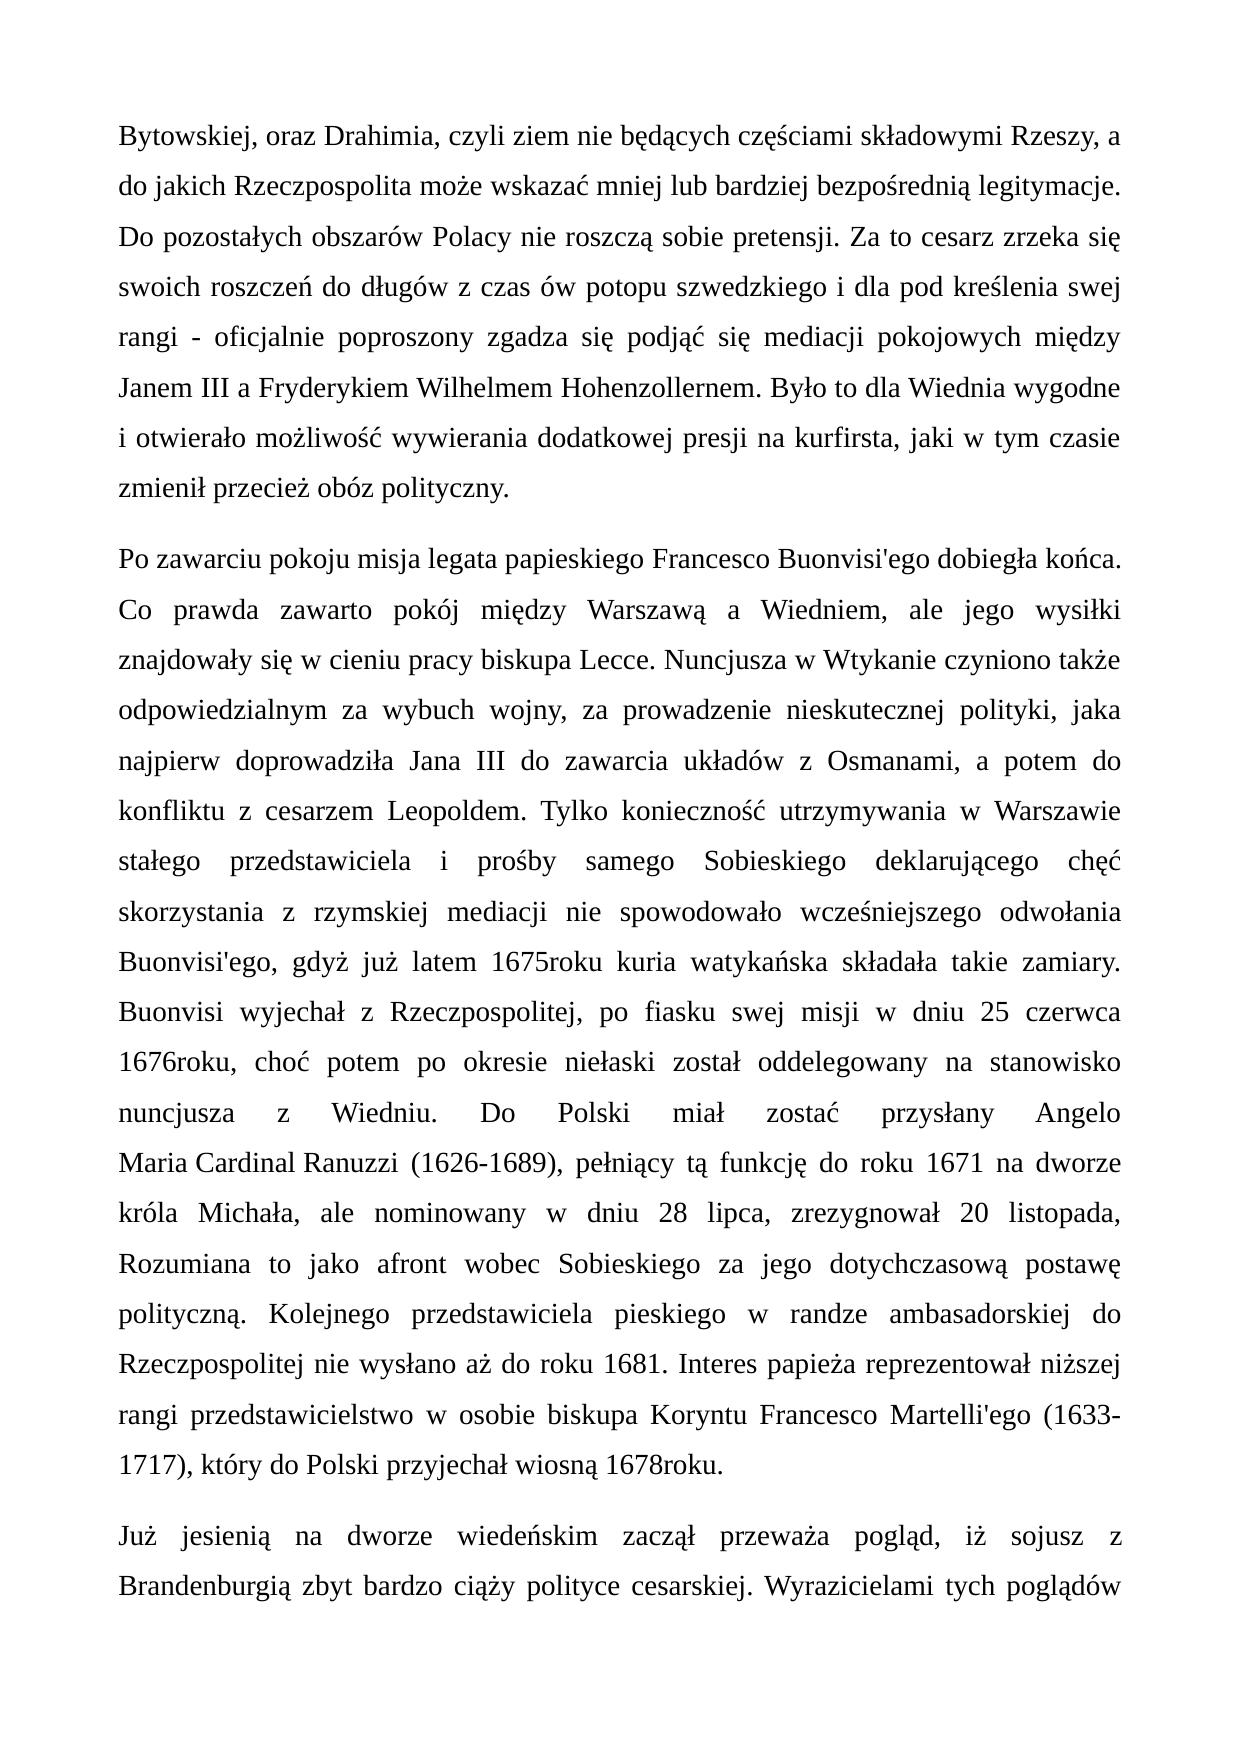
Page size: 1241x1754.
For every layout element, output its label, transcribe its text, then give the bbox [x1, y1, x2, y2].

text Już jesienią na dworze wiedeńskim zaczął przeważa pogląd, iż sojusz z Brandenburgią zbyt bardzo ciąży polityce cesarskiej. Wyrazicielami tych poglądów [118, 1518, 1122, 1602]
text Po zawarciu pokoju misja legata papieskiego Francesco Buonvisi'ego dobiegła końca. Co prawda zawarto pokój między Warszawą a Wiedniem, ale jego wysiłki znajdowały się w cieniu pracy biskupa Lecce. Nuncjusza w Wtykanie czyniono także odpowiedzialnym za wybuch wojny, za prowadzenie nieskutecznej polityki, jaka najpierw doprowadziła Jana III do zawarcia układów z Osmanami, a potem do konfliktu z cesarzem Leopoldem. Tylko konieczność utrzymywania w Warszawie stałego przedstawiciela i prośby samego Sobieskiego deklarującego chęć skorzystania z rzymskiej mediacji nie spowodowało wcześniejszego odwołania Buonvisi'ego, gdyż już latem 1675roku kuria watykańska składała takie zamiary. Buonvisi wyjechał z Rzeczpospolitej, po fiasku swej misji w dniu 25 czerwca 1676roku, choć potem po okresie niełaski został oddelegowany na stanowisko nuncjusza z Wiedniu. Do Polski miał zostać przysłany Angelo Maria Cardinal Ranuzzi (1626-1689), pełniący tą funkcję do roku 1671 na dworze króla Michała, ale nominowany w dniu 28 lipca, zrezygnował 20 listopada, Rozumiana to jako afront wobec Sobieskiego za jego dotychczasową postawę polityczną. Kolejnego przedstawiciela pieskiego w randze ambasadorskiej do Rzeczpospolitej nie wysłano aż do roku 1681. Interes papieża reprezentował niższej rangi przedstawicielstwo w osobie biskupa Koryntu Francesco Martelli'ego (1633- 1717), który do Polski przyjechał wiosną 1678roku. [118, 541, 1122, 1481]
text - Bytowskiej, oraz Drahimia, czyli ziem nie będących częściami składowymi Rzeszy, a do jakich Rzeczpospolita może wskazać mniej lub bardziej bezpośrednią legitymacje. Do pozostałych obszarów Polacy nie roszczą sobie pretensji. Za to cesarz zrzeka się swoich roszczeń do długów z czas ów potopu szwedzkiego i dla pod kreślenia swej rangi - oficjalnie poproszony zgadza się podjąć się mediacji pokojowych między Janem III a Fryderykiem Wilhelmem Hohenzollernem. Było to dla Wiednia wygodne i otwierało możliwość wywierania dodatkowej presji na kurfirsta, jaki w tym czasie zmienił przecież obóz polityczny. [118, 118, 1122, 504]
